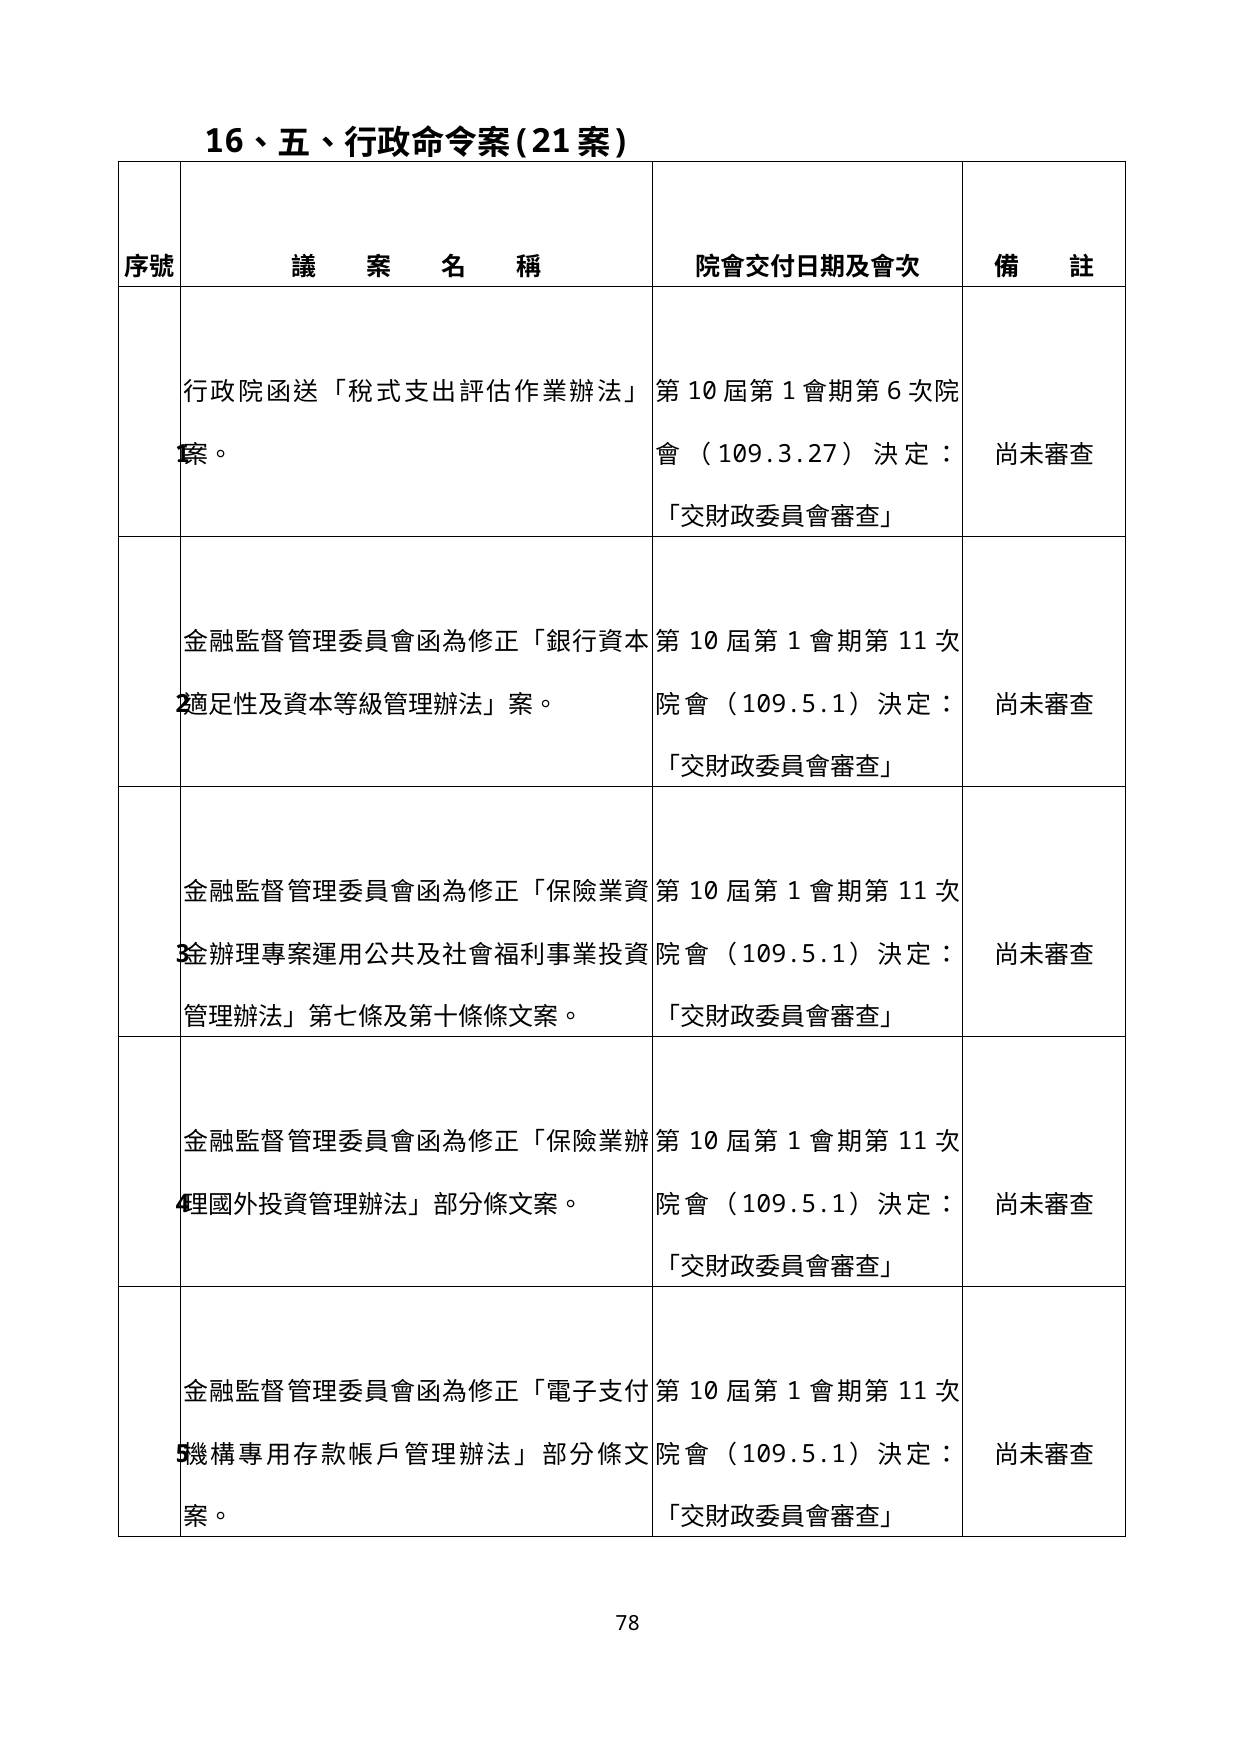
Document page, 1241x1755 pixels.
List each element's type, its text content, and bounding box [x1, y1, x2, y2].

table_header 議 案 名 稱 [181, 162, 652, 286]
table_cell 第10屆第1會期第6次院會（109.3.27）決定：「交財政委員會審查」 [653, 287, 962, 536]
table_cell 尚未審查 [963, 537, 1125, 786]
table_cell 尚未審查 [963, 287, 1125, 536]
table_cell [119, 537, 180, 786]
table_cell [119, 787, 180, 1036]
table_cell 行政院函送「稅式支出評估作業辦法」案。 [181, 287, 652, 536]
table_cell 第10屆第1會期第11次院會（109.5.1）決定：「交財政委員會審查」 [653, 1287, 962, 1536]
table_cell 第10屆第1會期第11次院會（109.5.1）決定：「交財政委員會審查」 [653, 1037, 962, 1286]
table_cell 第10屆第1會期第11次院會（109.5.1）決定：「交財政委員會審查」 [653, 537, 962, 786]
table_cell 尚未審查 [963, 1287, 1125, 1536]
table_cell 金融監督管理委員會函為修正「保險業資金辦理專案運用公共及社會福利事業投資管理辦法」第七條及第十條條文案。 [181, 787, 652, 1036]
table_cell [119, 1037, 180, 1286]
table_cell 金融監督管理委員會函為修正「電子支付機構專用存款帳戶管理辦法」部分條文案。 [181, 1287, 652, 1536]
table_cell [119, 1287, 180, 1536]
subtitle 五、行政命令案(21案) [171, 98, 1137, 161]
table_cell 尚未審查 [963, 787, 1125, 1036]
table_header 備 註 [963, 162, 1125, 286]
table_header 序號 [119, 162, 180, 286]
table_header 院會交付日期及會次 [653, 162, 962, 286]
table_cell [119, 287, 180, 536]
table_cell 尚未審查 [963, 1037, 1125, 1286]
table_cell 第10屆第1會期第11次院會（109.5.1）決定：「交財政委員會審查」 [653, 787, 962, 1036]
table_cell 金融監督管理委員會函為修正「銀行資本適足性及資本等級管理辦法」案。 [181, 537, 652, 786]
table_cell 金融監督管理委員會函為修正「保險業辦理國外投資管理辦法」部分條文案。 [181, 1037, 652, 1286]
